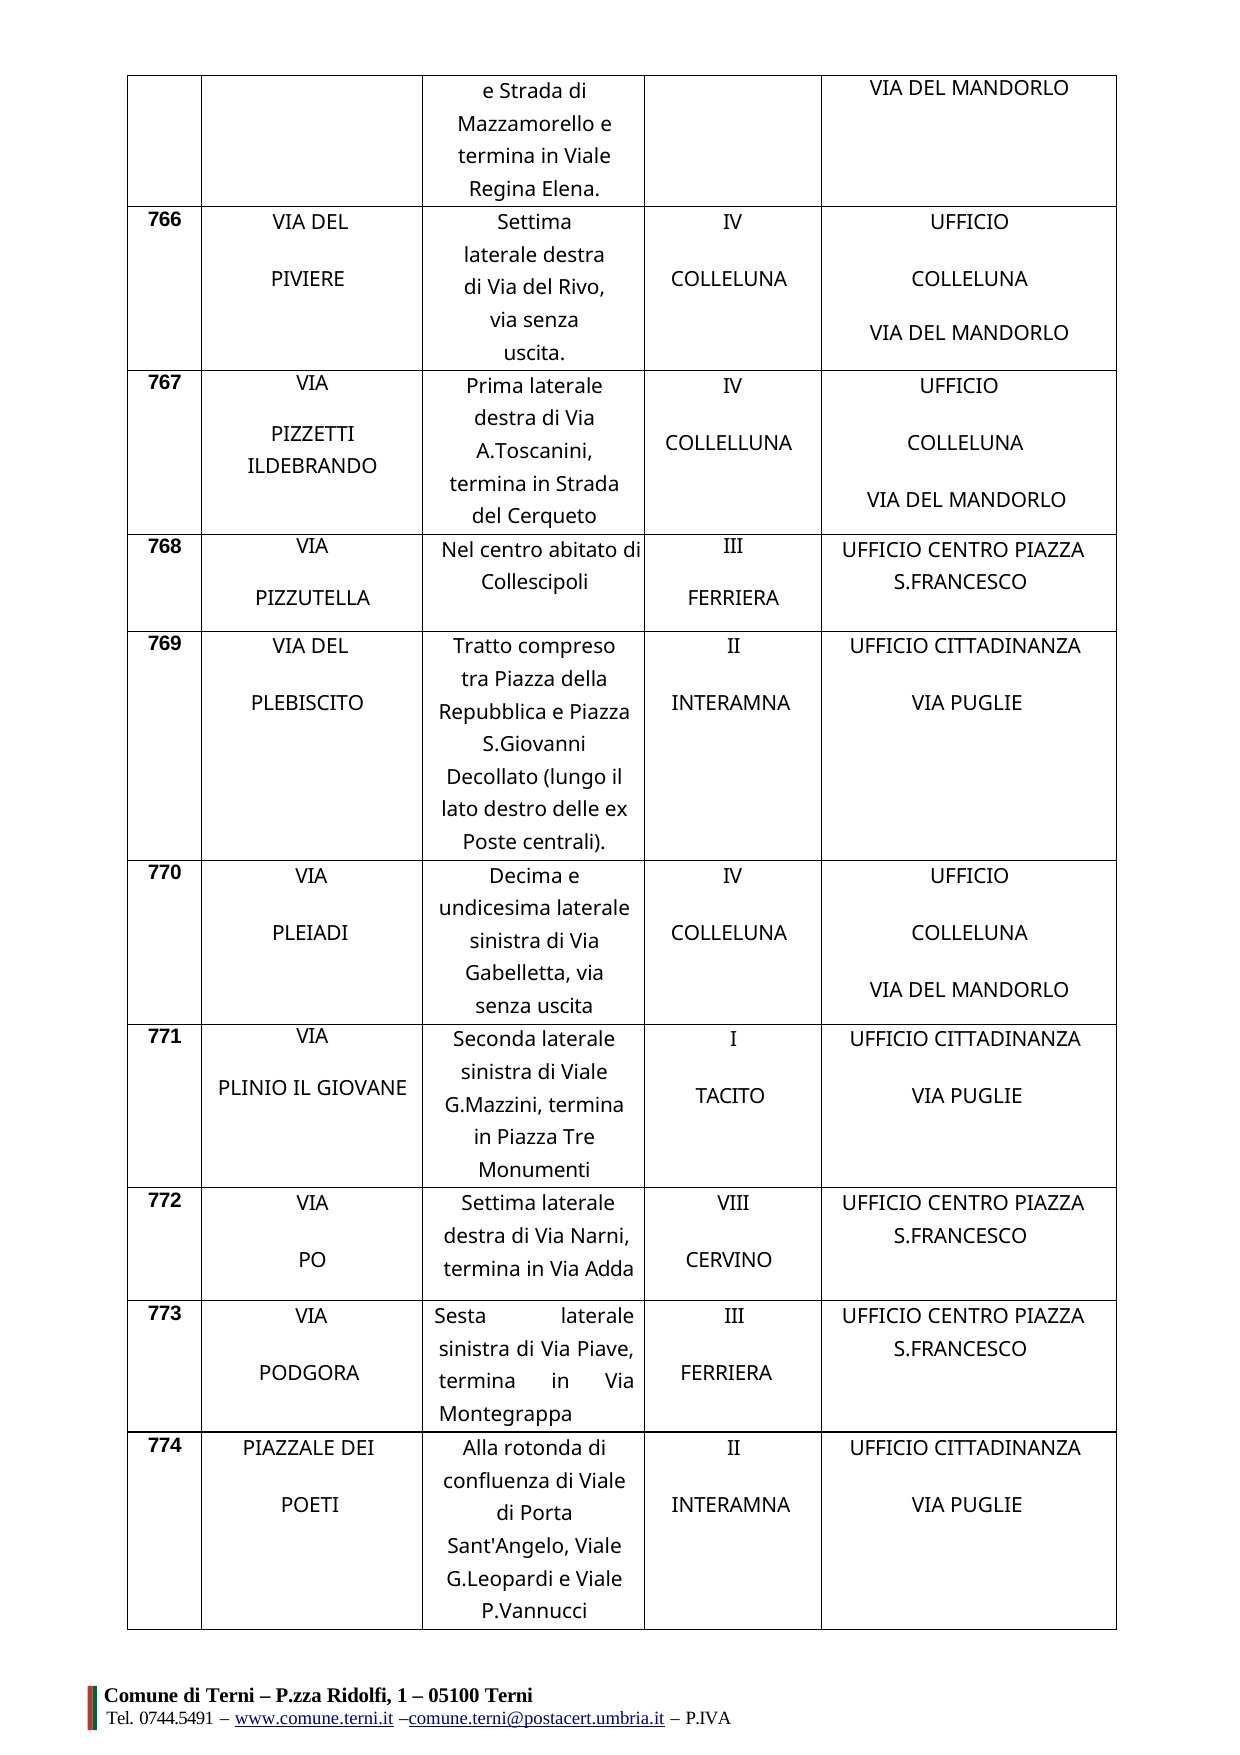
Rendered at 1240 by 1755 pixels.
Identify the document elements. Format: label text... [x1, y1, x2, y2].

table_cell VIA PIZZETTI ILDEBRANDO [202, 371, 422, 534]
table_cell VIA PODGORA [202, 1301, 422, 1431]
table_cell Seconda laterale sinistra di Viale G.Mazzini, termina in Piazza Tre Monumenti [423, 1025, 644, 1187]
table_cell I TACITO [645, 1025, 821, 1187]
table_cell 772 [128, 1188, 201, 1300]
table_cell Tratto compreso tra Piazza della Repubblica e Piazza S.Giovanni Decollato (lungo il lato destro delle ex Poste centrali). [423, 632, 644, 859]
table_cell VIII CERVINO [645, 1188, 821, 1300]
table_cell 768 [128, 535, 201, 631]
table_cell 771 [128, 1025, 201, 1187]
table_cell 769 [128, 632, 201, 859]
table_cell VIA PLINIO IL GIOVANE [202, 1025, 422, 1187]
table_cell 773 [128, 1301, 201, 1431]
table_cell 770 [128, 861, 201, 1023]
table_cell VIA PIZZUTELLA [202, 535, 422, 631]
table_cell UFFICIO CENTRO PIAZZA S.FRANCESCO [822, 1188, 1116, 1300]
table_cell II INTERAMNA [645, 632, 821, 859]
table_cell UFFICIO COLLELUNA VIA DEL MANDORLO [822, 371, 1116, 534]
table_cell IV COLLELUNA [645, 861, 821, 1023]
table_cell Settima laterale destra di Via del Rivo, via senza uscita. [423, 207, 644, 370]
table_cell [645, 76, 821, 206]
table_cell [202, 76, 422, 206]
table_cell III FERRIERA [645, 535, 821, 631]
table_cell Settima laterale destra di Via Narni, termina in Via Adda [423, 1188, 644, 1300]
table_cell UFFICIO CITTADINANZA VIA PUGLIE [822, 632, 1116, 859]
table_cell [128, 76, 201, 206]
table_cell UFFICIO COLLELUNA VIA DEL MANDORLO [822, 861, 1116, 1023]
table_header II INTERAMNA [645, 1433, 821, 1628]
table_cell VIA DEL MANDORLO [822, 76, 1116, 206]
table_cell UFFICIO CENTRO PIAZZA S.FRANCESCO [822, 535, 1116, 631]
table_cell e Strada di Mazzamorello e termina in Viale Regina Elena. [423, 76, 644, 206]
table_cell VIA PO [202, 1188, 422, 1300]
table_cell VIA PLEIADI [202, 861, 422, 1023]
table_cell UFFICIO CITTADINANZA VIA PUGLIE [822, 1025, 1116, 1187]
table_cell VIA DEL PIVIERE [202, 207, 422, 370]
table_cell UFFICIO CENTRO PIAZZA S.FRANCESCO [822, 1301, 1116, 1431]
table_header 774 [128, 1433, 201, 1628]
table_cell 767 [128, 371, 201, 534]
table_header UFFICIO CITTADINANZA VIA PUGLIE [822, 1433, 1116, 1628]
table_cell 766 [128, 207, 201, 370]
table_cell IV COLLELLUNA [645, 371, 821, 534]
table_cell III FERRIERA [645, 1301, 821, 1431]
table_header PIAZZALE DEI POETI [202, 1433, 422, 1628]
table_cell VIA DEL PLEBISCITO [202, 632, 422, 859]
table_cell Prima laterale destra di Via A.Toscanini, termina in Strada del Cerqueto [423, 371, 644, 534]
table_cell Decima e undicesima laterale sinistra di Via Gabelletta, via senza uscita [423, 861, 644, 1023]
table_cell UFFICIO COLLELUNA VIA DEL MANDORLO [822, 207, 1116, 370]
table_header Alla rotonda di confluenza di Viale di Porta Sant'Angelo, Viale G.Leopardi e Viale P.Vannucci [423, 1433, 644, 1628]
table_cell IV COLLELUNA [645, 207, 821, 370]
table_cell Nel centro abitato di Collescipoli [423, 535, 644, 631]
table_cell Sesta laterale sinistra di Via Piave, termina in Via Montegrappa [423, 1301, 644, 1431]
